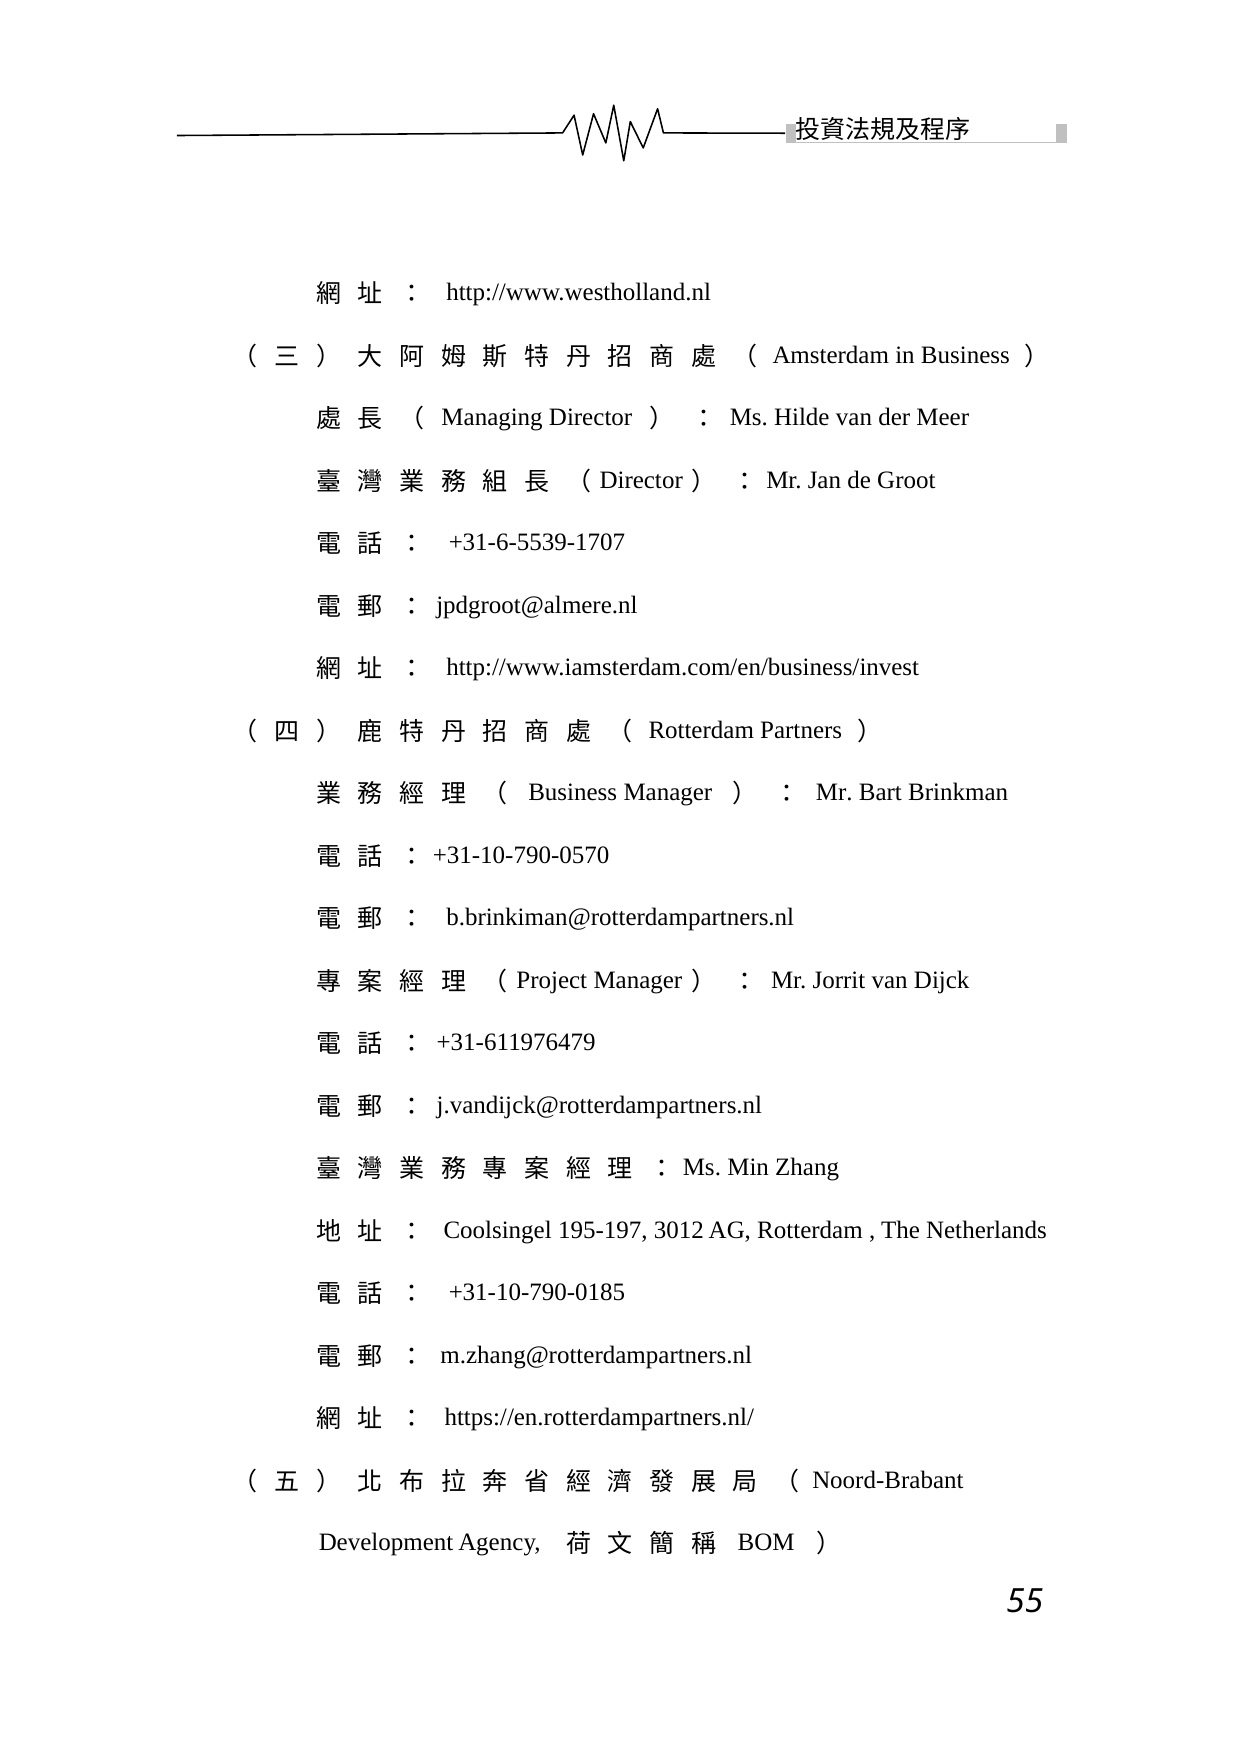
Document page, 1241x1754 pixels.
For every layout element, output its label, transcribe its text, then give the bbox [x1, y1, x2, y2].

text 臺灣業務組長（Director）：Mr. Jan de Groot [281, 438, 1058, 500]
text （四）鹿特丹招商處（Rotterdam Partners） [207, 688, 1058, 750]
text 專案經理（Project Manager）：Mr. Jorrit van Dijck [281, 938, 1058, 1000]
text 電話：+31-611976479 [281, 1000, 1058, 1063]
text 電郵：jpdgroot@almere.nl [281, 563, 1058, 625]
text 電郵：j.vandijck@rotterdampartners.nl [281, 1063, 1058, 1125]
text 地址：Coolsingel 195-197, 3012 AG, Rotterdam , The Netherlands [281, 1188, 1058, 1250]
text 電郵：m.zhang@rotterdampartners.nl [281, 1313, 1058, 1375]
text 業務經理（Business Manager）：Mr. Bart Brinkman [281, 750, 1058, 813]
text 電話：+31-10-790-0570 [281, 813, 1058, 875]
text （三）大阿姆斯特丹招商處（Amsterdam in Business） [207, 313, 1058, 375]
text 電話：+31-6-5539-1707 [281, 500, 1058, 563]
text 網址：http://www.iamsterdam.com/en/business/invest [281, 625, 1058, 688]
text 臺灣業務專案經理：Ms. Min Zhang [281, 1125, 1058, 1188]
text 處長（Managing Director）：Ms. Hilde van der Meer [281, 375, 1058, 438]
text 網址：https://en.rotterdampartners.nl/ [281, 1375, 1058, 1438]
text 電話：+31-10-790-0185 [281, 1250, 1058, 1313]
text 電郵：b.brinkiman@rotterdampartners.nl [281, 875, 1058, 938]
text 網址：http://www.westholland.nl [281, 250, 1058, 313]
text （五）北布拉奔省經濟發展局（Noord-Brabant Development Agency, 荷文簡稱BOM） [207, 1438, 1058, 1563]
